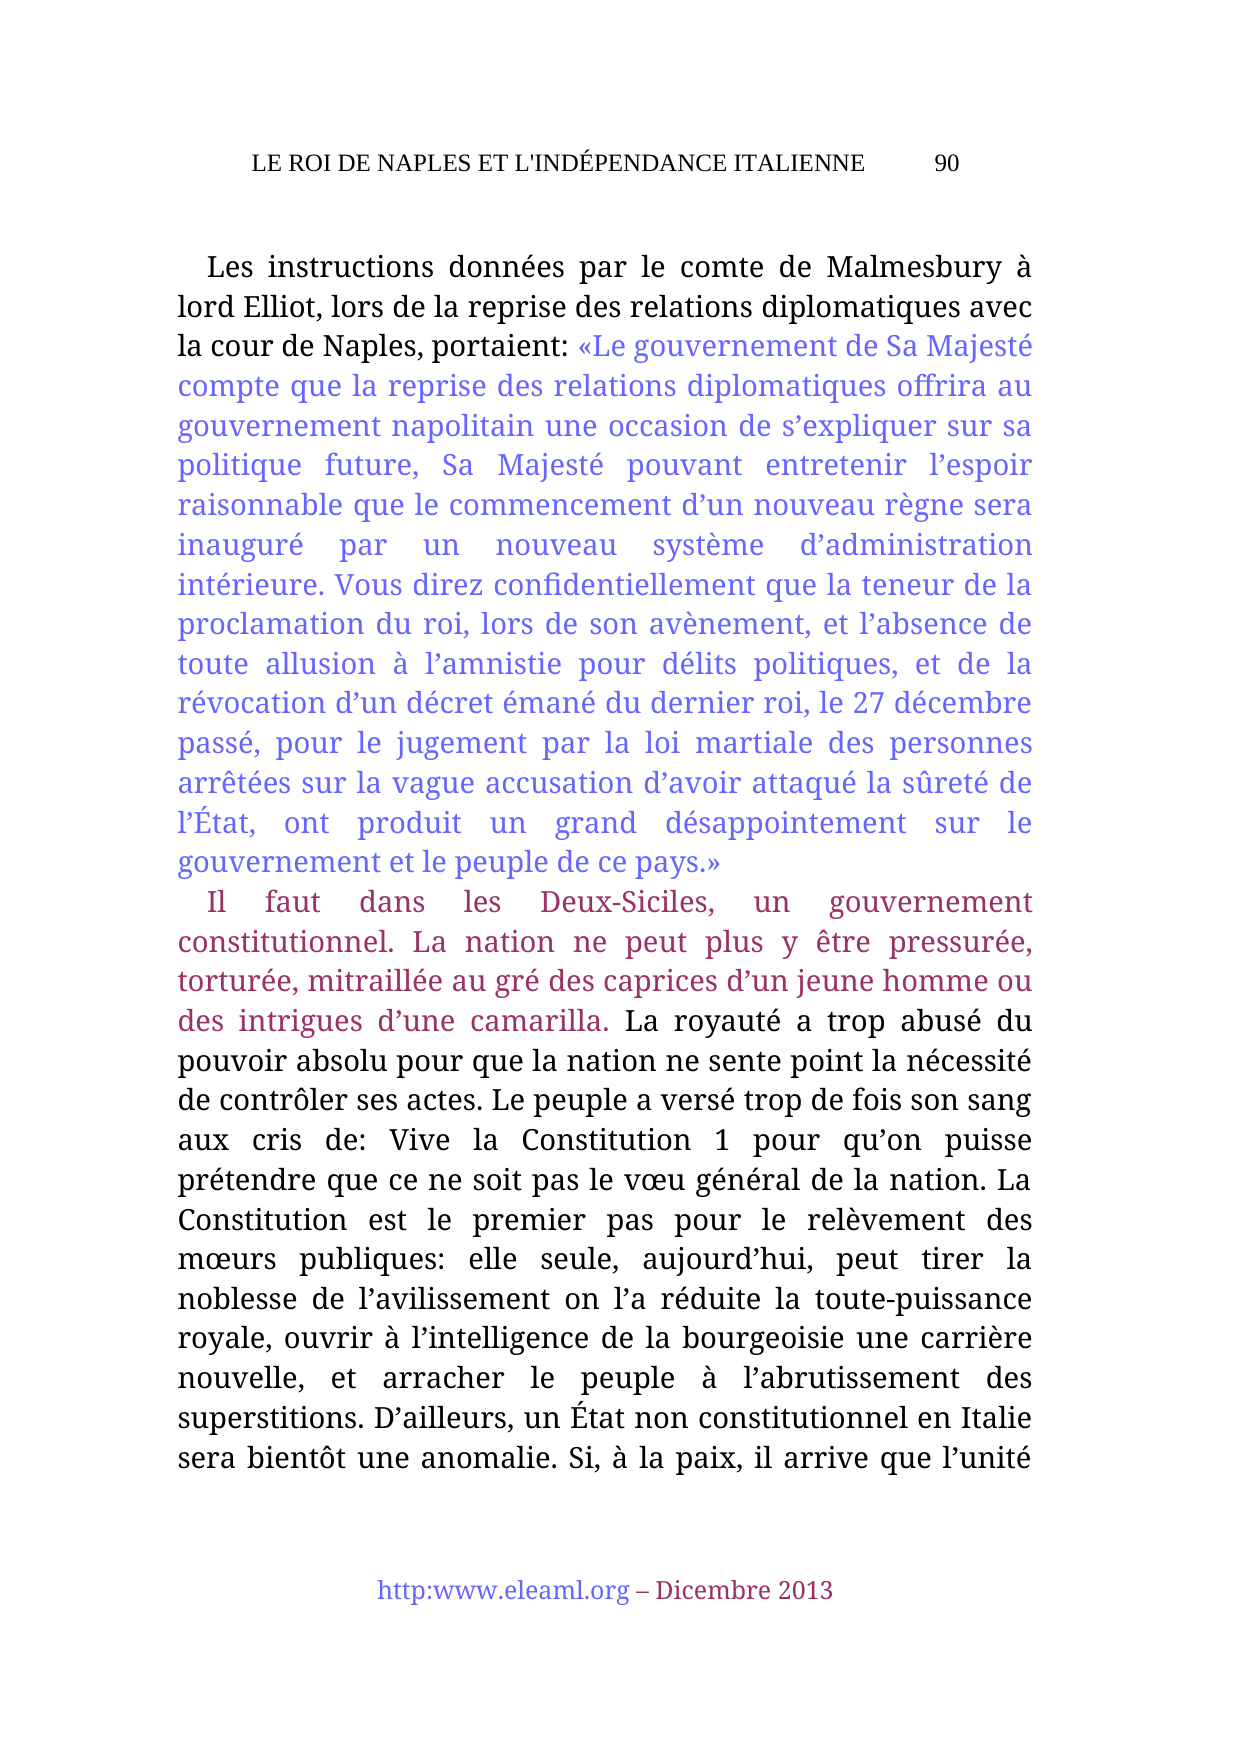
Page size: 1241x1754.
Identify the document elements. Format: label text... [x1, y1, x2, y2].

text Il faut dans les Deux-Siciles, un gouvernement constitutionnel. La nation ne peut plus y être pressurée, torturée, mitraillée au gré des caprices d’un jeune homme ou des intrigues d’une camarilla. La royauté a trop abusé du pouvoir absolu pour que la nation ne sente point la nécessité de contrôler ses actes. Le peuple a versé trop de fois son sang aux cris de: Vive la Constitution 1 pour qu’on puisse prétendre que ce ne soit pas le vœu général de la nation. La Constitution est le premier pas pour le relèvement des mœurs publiques: elle seule, aujourd’hui, peut tirer la noblesse de l’avilissement on l’a réduite la toute-puissance royale, ouvrir à l’intelligence de la bourgeoisie une carrière nouvelle, et arracher le peuple à l’abrutissement des superstitions. D’ailleurs, un État non constitutionnel en Italie sera bientôt une anomalie. Si, à la paix, il arrive que l’unité [177, 881, 1033, 1477]
text Les instructions données par le comte de Malmesbury à lord Elliot, lors de la reprise des relations diplomatiques avec la cour de Naples, portaient: «Le gouvernement de Sa Majesté compte que la reprise des relations diplomatiques offrira au gouvernement napolitain une occasion de s’expliquer sur sa politique future, Sa Majesté pouvant entretenir l’espoir raisonnable que le commencement d’un nouveau règne sera inauguré par un nouveau système d’administration intérieure. Vous direz confidentiellement que la teneur de la proclamation du roi, lors de son avènement, et l’absence de toute allusion à l’amnistie pour délits politiques, et de la révocation d’un décret émané du dernier roi, le 27 décembre passé, pour le jugement par la loi martiale des personnes arrêtées sur la vague accusation d’avoir attaqué la sûreté de l’État, ont produit un grand désappointement sur le gouvernement et le peuple de ce pays.» [177, 246, 1033, 881]
